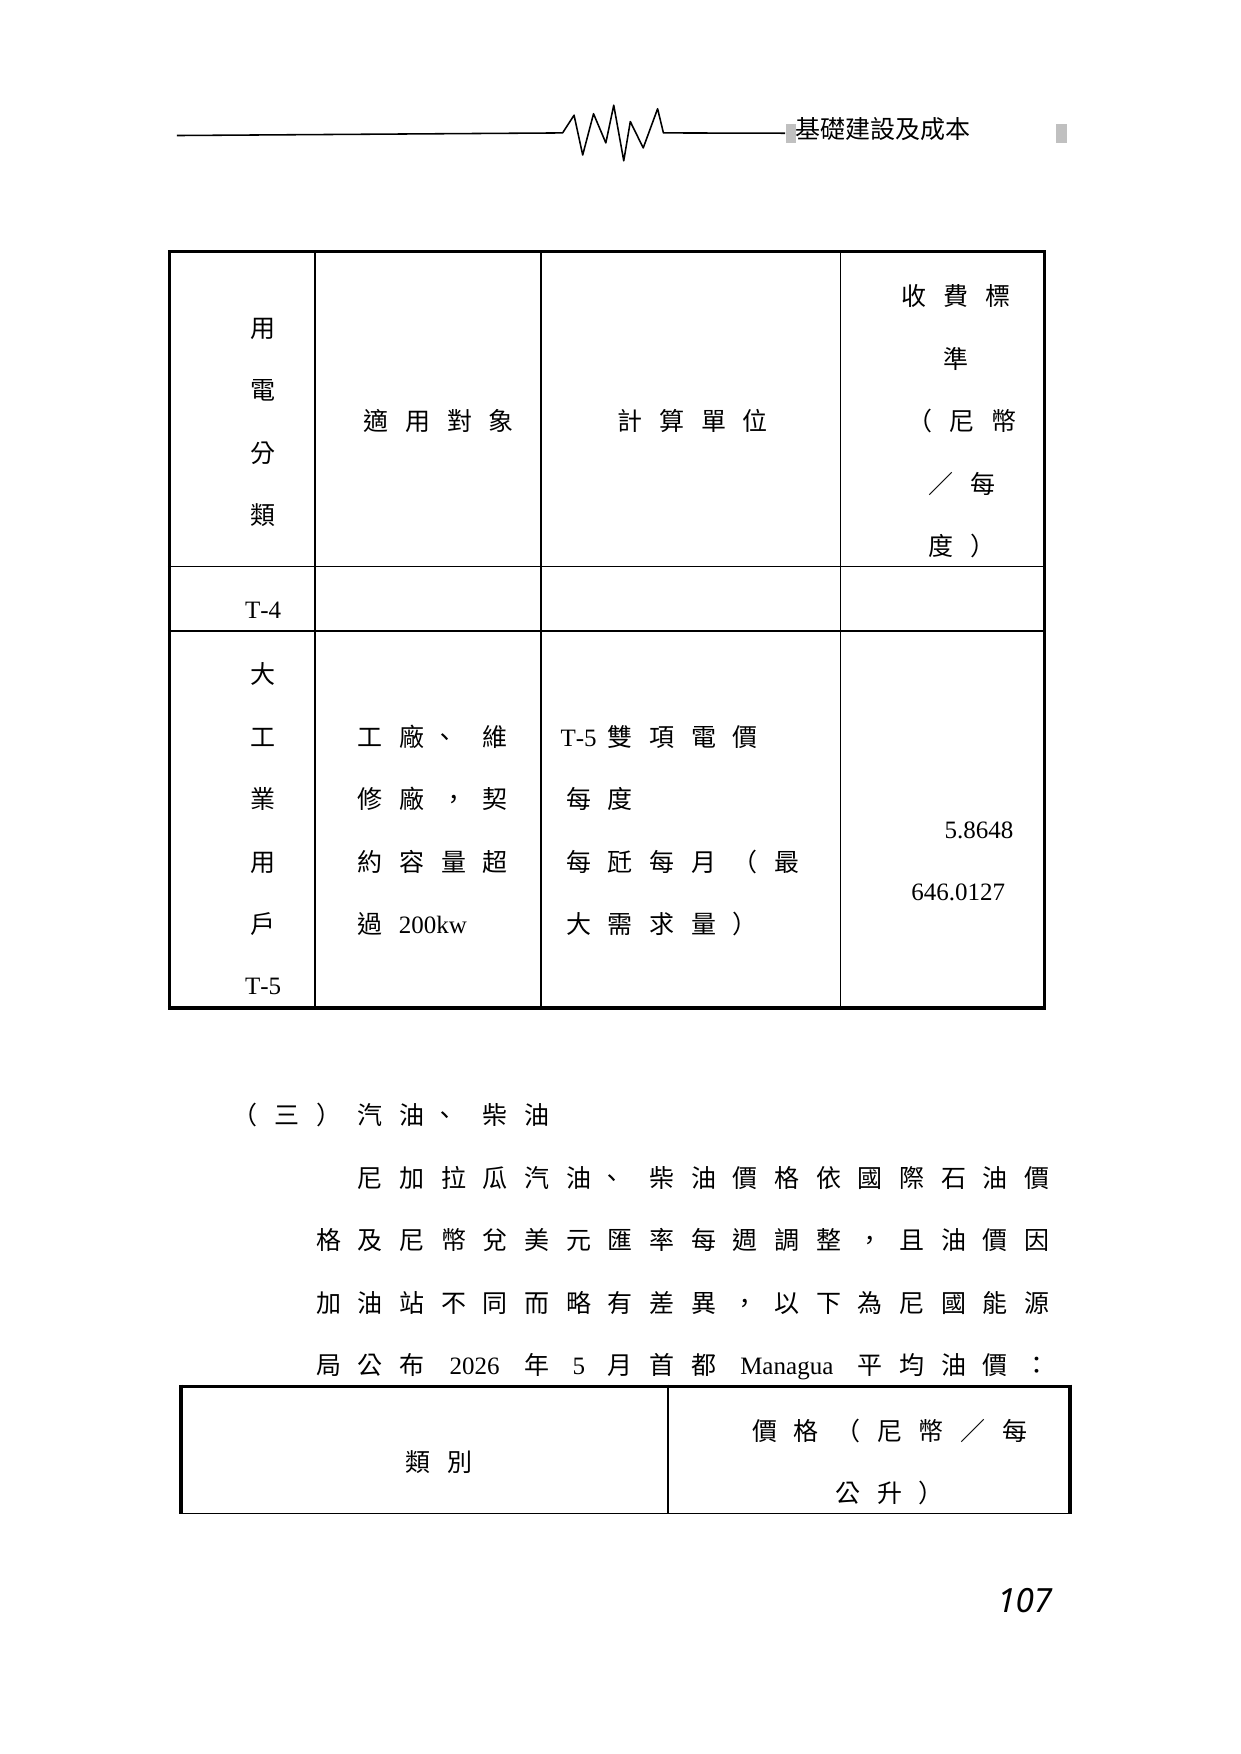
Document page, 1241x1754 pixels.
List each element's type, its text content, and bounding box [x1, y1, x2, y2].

table_header 用電分類 [171, 253, 314, 566]
text （三）汽油、柴油 [207, 1072, 1058, 1134]
table_header 價格（尼幣／每公升） [669, 1388, 1068, 1513]
text 尼加拉瓜汽油、柴油價格依國際石油價格及尼幣兌美元匯率每週調整，且油價因加油站不同而略有差異，以下為尼國能源局公布2026年5月首都Managua平均油價： [281, 1134, 1058, 1384]
table_cell 5.8648 646.0127 [841, 632, 1043, 1006]
table_cell 工廠、維修廠，契約容量超過200kw [316, 632, 540, 1006]
table_cell T-5雙項電價 每度 每瓩每月（最大需求量） [542, 632, 840, 1006]
table_cell [542, 567, 840, 630]
table_header 適用對象 [316, 253, 540, 566]
table_cell T-4 [171, 567, 314, 630]
table_cell [841, 567, 1043, 630]
table_header 收費標準 （尼幣／每度） [841, 253, 1043, 566]
table_header 計算單位 [542, 253, 840, 566]
table_header 類別 [183, 1388, 667, 1513]
table_cell 大工業用戶 T-5 [171, 632, 314, 1006]
table_cell [316, 567, 540, 630]
